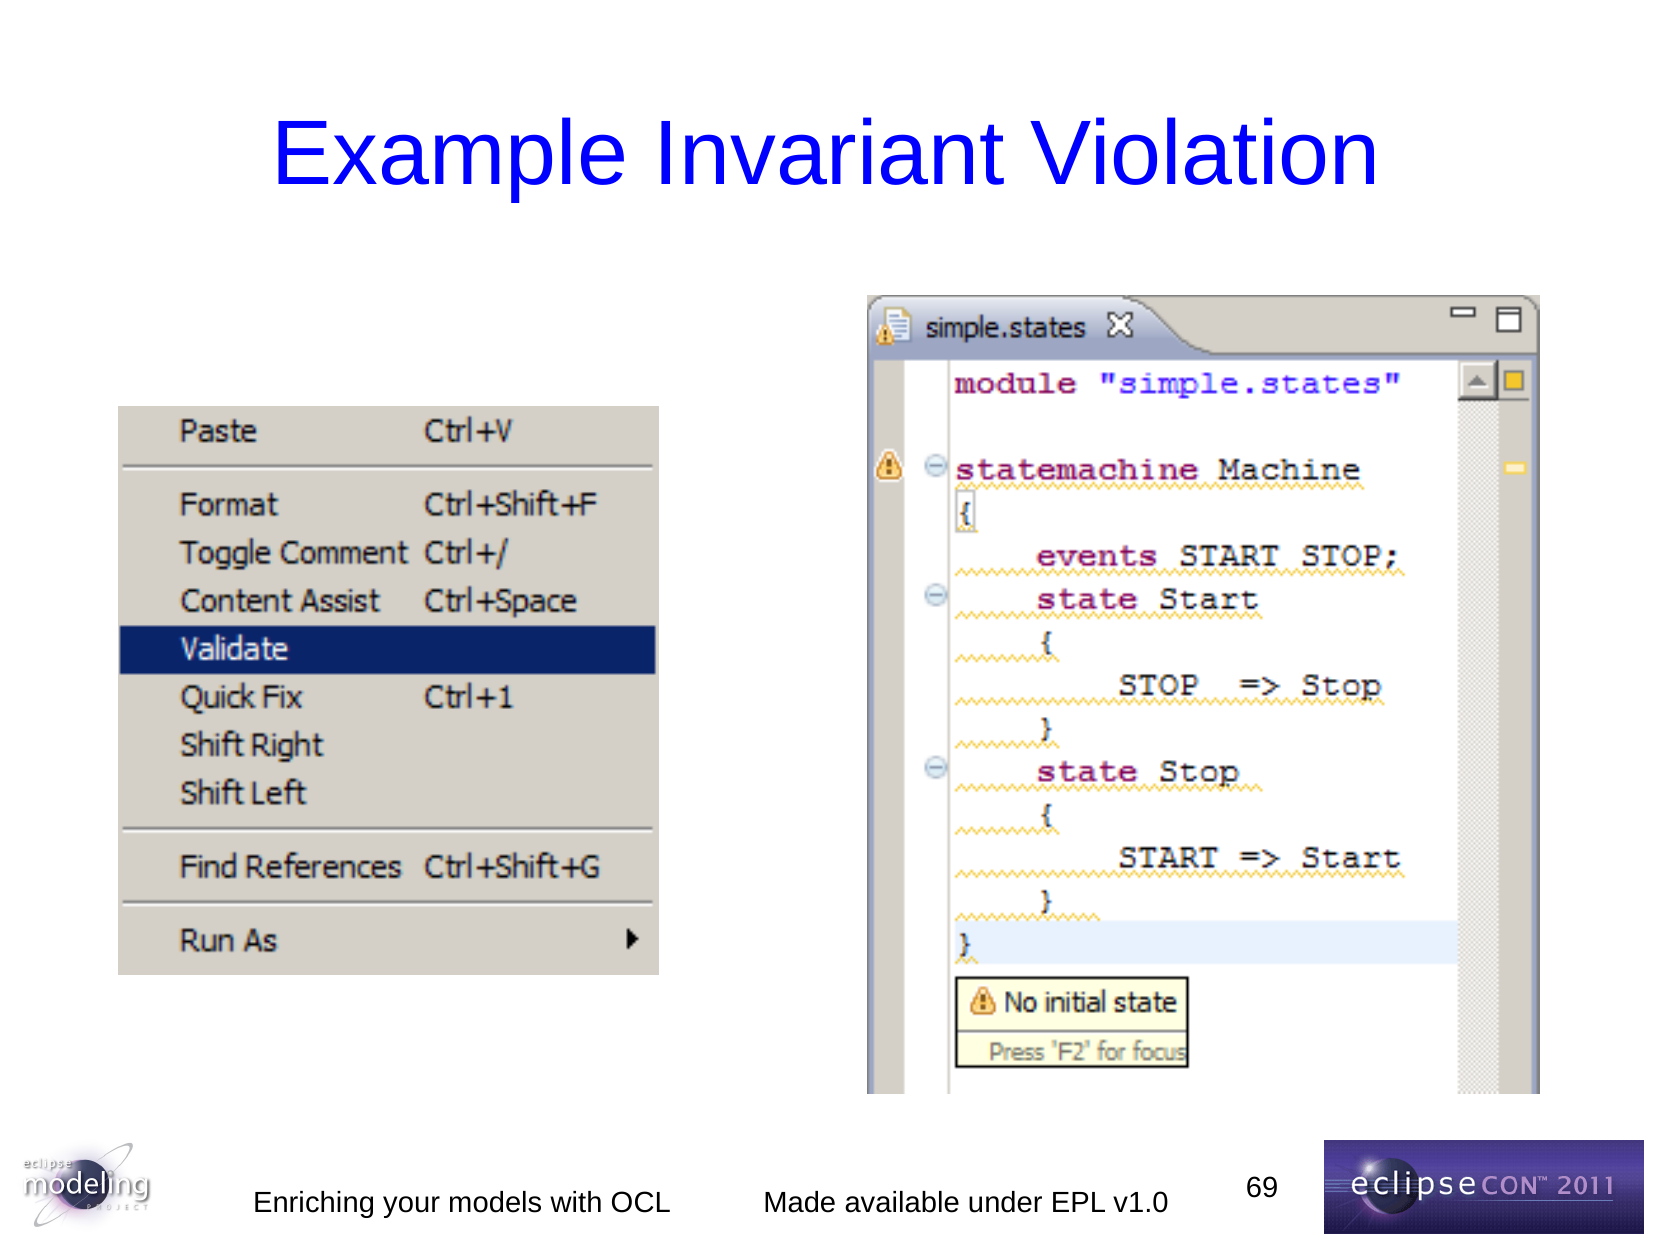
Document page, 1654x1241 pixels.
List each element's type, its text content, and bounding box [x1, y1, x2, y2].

picture [867, 295, 1540, 1094]
picture [1324, 1140, 1644, 1234]
picture [9, 1136, 156, 1235]
picture [118, 406, 659, 976]
title Example Invariant Violation [82, 56, 1571, 250]
